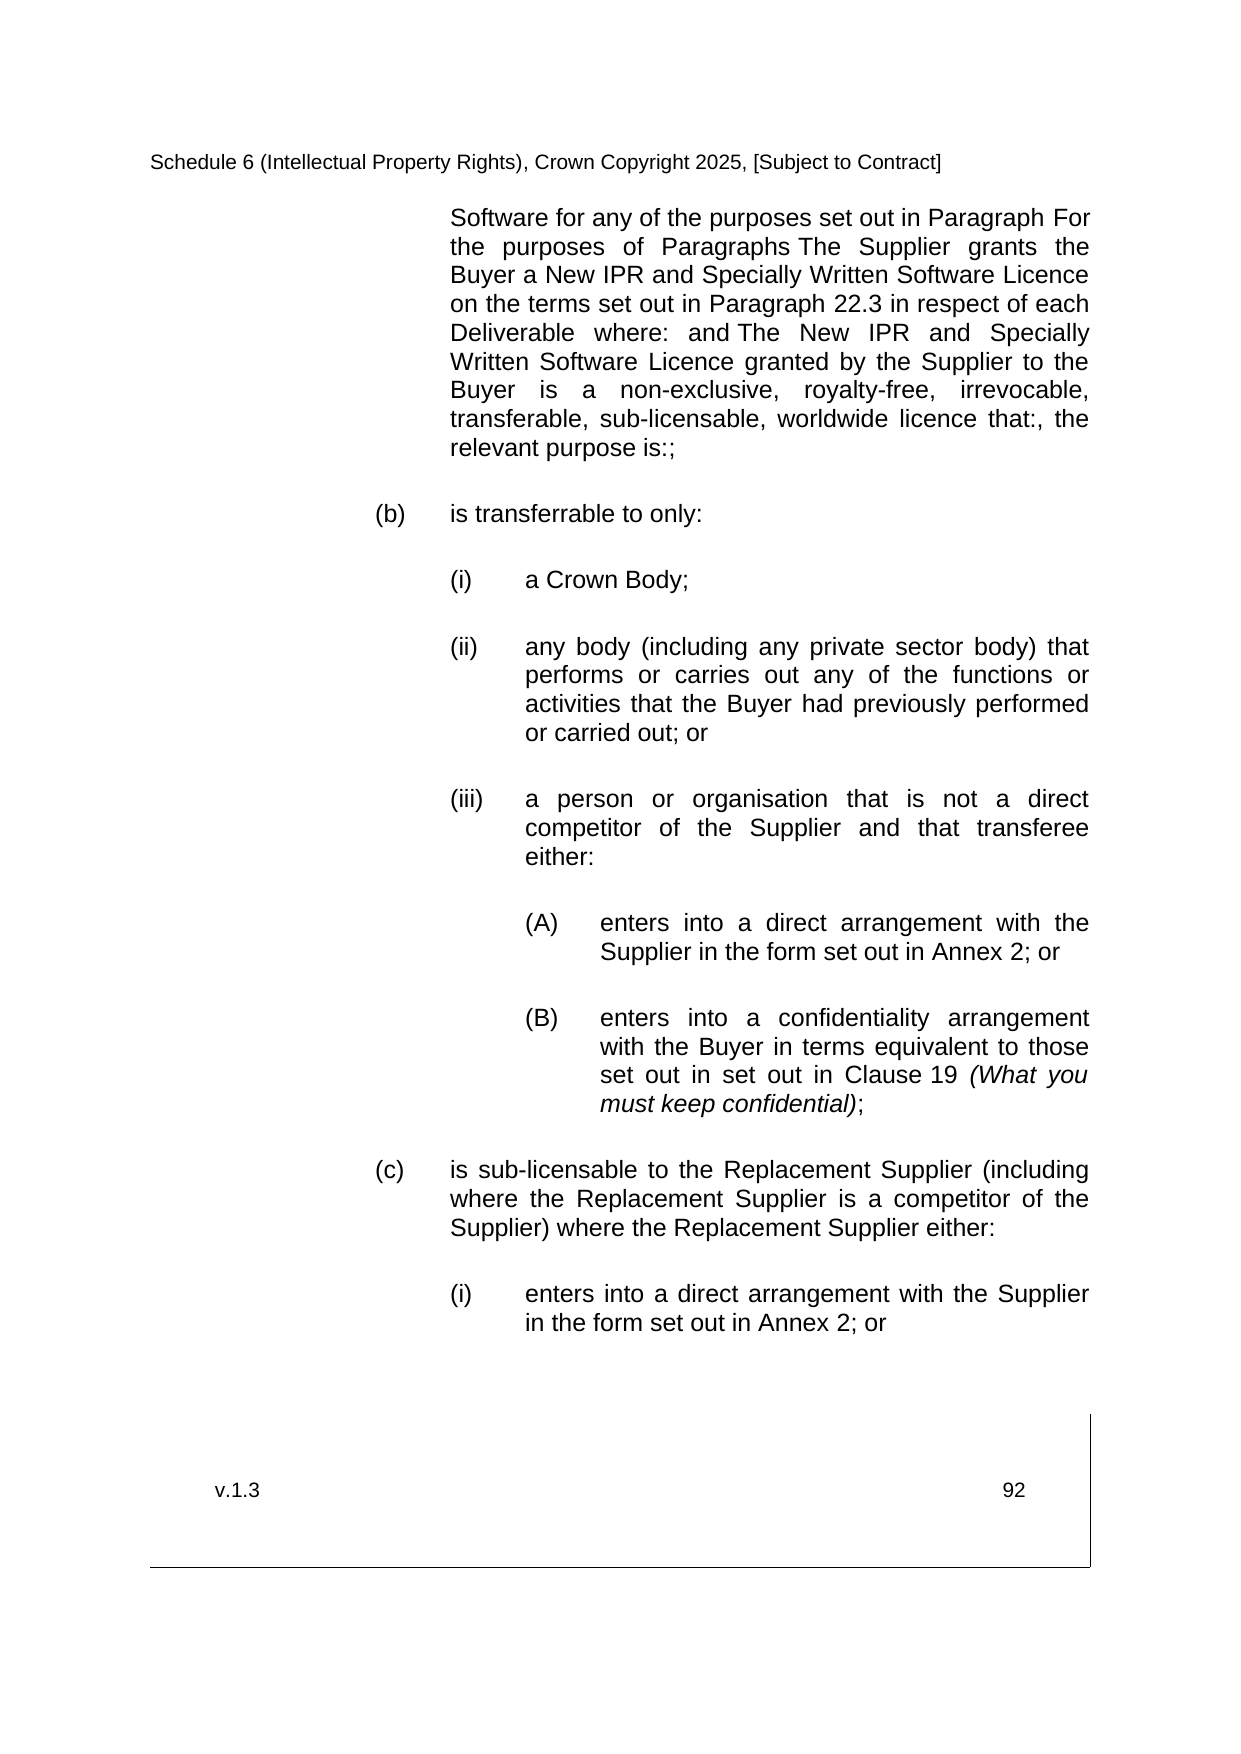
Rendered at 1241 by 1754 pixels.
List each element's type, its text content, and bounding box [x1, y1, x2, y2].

list a Crown Body; [450, 565, 1090, 594]
list enters into a direct arrangement with the Supplier in the form set out in Annex 2; or [525, 908, 1090, 965]
list allows the Buyer and any transferee or sublicensee to use and copy, but not adapt, disassemble or reverse engineer the relevant New IPR or Specially Written Software for any of the purposes set out in Paragraph 22.4; [375, 203, 1090, 461]
list enters into a direct arrangement with the Supplier in the form set out in Annex 2; or [450, 1279, 1090, 1336]
list is sub-licensable to the Replacement Supplier (including where the Replacement Supplier is a competitor of the Supplier) where the Replacement Supplier either: [375, 1155, 1090, 1241]
list a person or organisation that is not a direct competitor of the Supplier and that transferee either: [450, 784, 1090, 870]
list is transferrable to only: [375, 499, 1090, 528]
list enters into a confidentiality arrangement with the Buyer in terms equivalent to those set out in set out in Clause 19 (What you must keep confidential); [525, 1003, 1090, 1118]
list any body (including any private sector body) that performs or carries out any of the functions or activities that the Buyer had previously performed or carried out; or [450, 631, 1090, 746]
